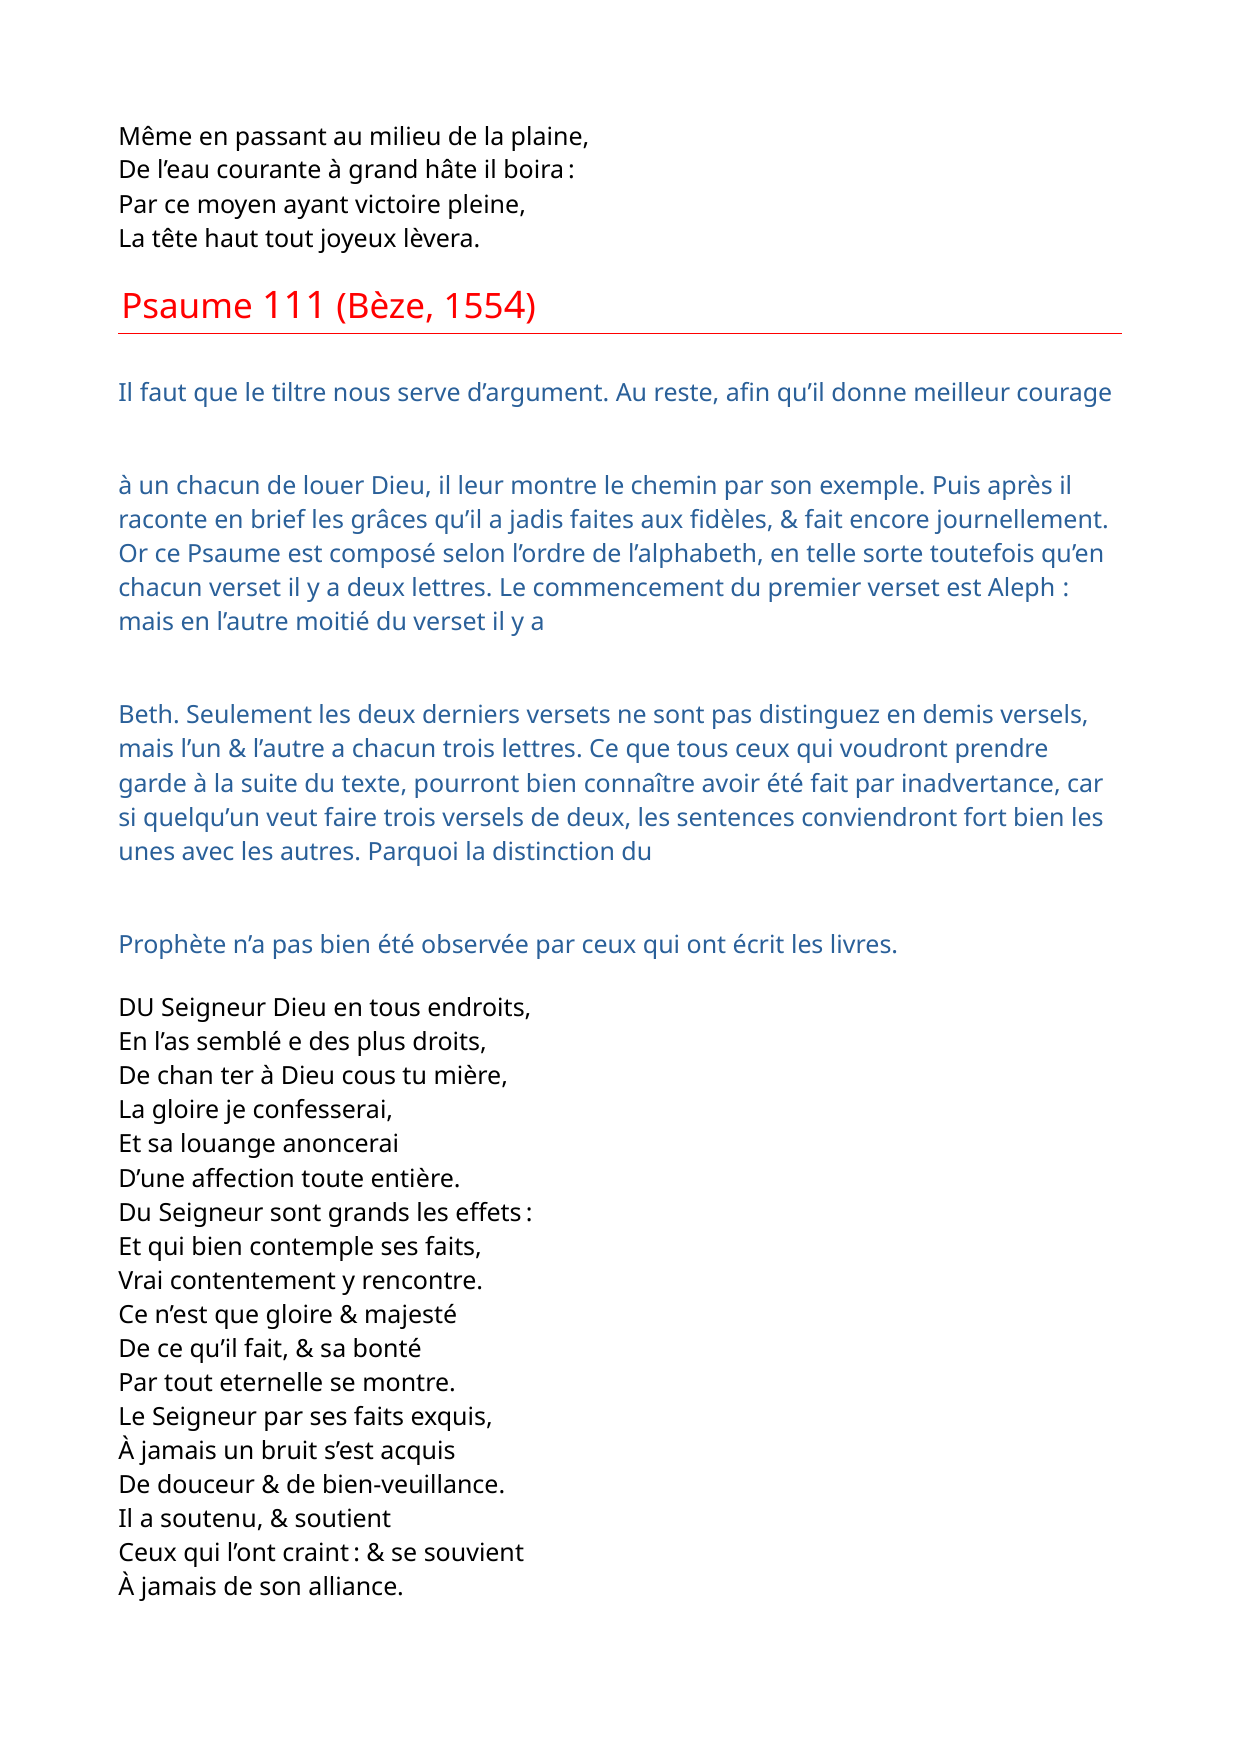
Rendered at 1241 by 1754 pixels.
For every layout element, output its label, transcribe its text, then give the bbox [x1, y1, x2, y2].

text En l’as semblé e des plus droits, [118, 1024, 1122, 1058]
text D’une affection toute entière. [118, 1160, 1122, 1194]
text Le Seigneur par ses faits exquis, [118, 1399, 1122, 1433]
text Il faut que le tiltre nous serve d’argument. Au reste, afin qu’il donne meilleur courage [118, 375, 1122, 409]
text Et qui bien contemple ses faits, [118, 1228, 1122, 1262]
text Il a soutenu, & soutient [118, 1501, 1122, 1535]
subtitle Psaume 111 (Bèze, 1554) [118, 275, 1122, 333]
text Ceux qui l’ont craint : & se souvient [118, 1535, 1122, 1569]
text Même en passant au milieu de la plaine, [118, 118, 1122, 152]
text À jamais un bruit s’est acquis [118, 1433, 1122, 1467]
text Ce n’est que gloire & majesté [118, 1296, 1122, 1331]
text La gloire je confesserai, [118, 1092, 1122, 1126]
text De chan ter à Dieu cous tu mière, [118, 1058, 1122, 1092]
text La tête haut tout joyeux lèvera. [118, 220, 1122, 254]
text à un chacun de louer Dieu, il leur montre le chemin par son exemple. Puis après il raconte en brief les grâces qu’il a jadis faites aux fidèles, & fait encore journellement. Or ce Psaume est composé selon l’ordre de l’alphabeth, en telle sorte toutefois qu’en chacun verset il y a deux lettres. Le commencement du premier verset est Aleph : mais en l’autre moitié du verset il y a [118, 468, 1122, 638]
text De l’eau courante à grand hâte il boira : [118, 152, 1122, 186]
text Prophète n’a pas bien été observée par ceux qui ont écrit les livres. [118, 926, 1122, 960]
text Par ce moyen ayant victoire pleine, [118, 186, 1122, 220]
text De douceur & de bien-veuillance. [118, 1467, 1122, 1501]
text Et sa louange anoncerai [118, 1126, 1122, 1160]
text De ce qu’il fait, & sa bonté [118, 1331, 1122, 1364]
text Beth. Seulement les deux derniers versets ne sont pas distinguez en demis versels, mais l’un & l’autre a chacun trois lettres. Ce que tous ceux qui voudront prendre garde à la suite du texte, pourront bien connaître avoir été fait par inadvertance, car si quelqu’un veut faire trois versels de deux, les sentences conviendront fort bien les unes avec les autres. Parquoi la distinction du [118, 697, 1122, 867]
text Vrai contentement y rencontre. [118, 1262, 1122, 1296]
text À jamais de son alliance. [118, 1569, 1122, 1603]
text DU Seigneur Dieu en tous endroits, [118, 990, 1122, 1024]
text Par tout eternelle se montre. [118, 1364, 1122, 1399]
text Du Seigneur sont grands les effets : [118, 1194, 1122, 1228]
